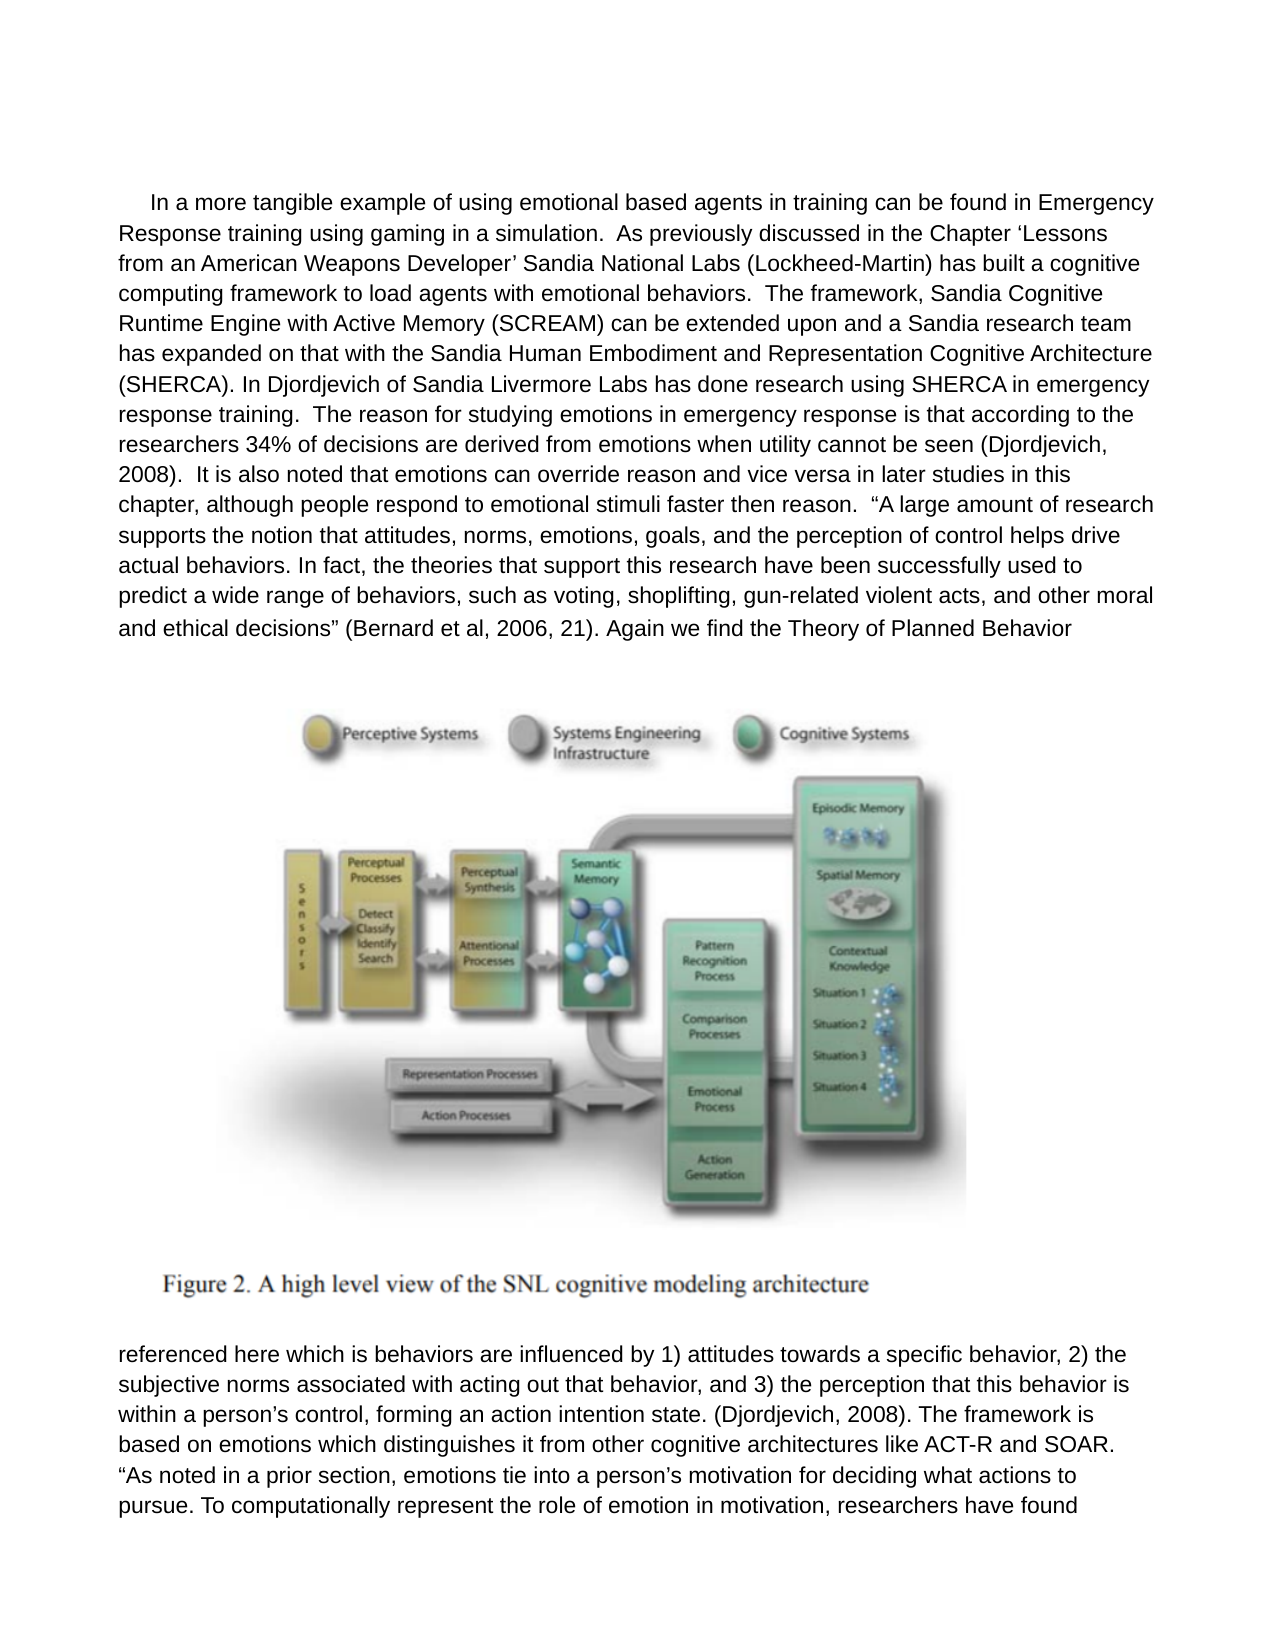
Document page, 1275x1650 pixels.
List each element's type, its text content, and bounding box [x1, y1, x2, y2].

text In a more tangible example of using emotional based agents in training can be found in Emergency Response training using gaming in a simulation. As previously discussed in the Chapter ‘Lessons from an American Weapons Developer’ Sandia National Labs (Lockheed-Martin) has built a cognitive computing framework to load agents with emotional behaviors. The framework, Sandia Cognitive Runtime Engine with Active Memory (SCREAM) can be extended upon and a Sandia research team has expanded on that with the Sandia Human Embodiment and Representation Cognitive Architecture (SHERCA). In Djordjevich of Sandia Livermore Labs has done research using SHERCA in emergency response training. The reason for studying emotions in emergency response is that according to the researchers 34% of decisions are derived from emotions when utility cannot be seen (Djordjevich, 2008). It is also noted that emotions can override reason and vice versa in later studies in this chapter, although people respond to emotional stimuli faster then reason. “A large amount of research supports the notion that attitudes, norms, emotions, goals, and the perception of control helps drive actual behaviors. In fact, the theories that support this research have been successfully used to predict a wide range of behaviors, such as voting, shoplifting, gun-related violent acts, and other moral and ethical decisions” (Bernard et al, 2006, 21). Again we find the Theory of Planned Behavior referenced here which is behaviors are influenced by 1) attitudes towards a specific behavior, 2) the subjective norms associated with acting out that behavior, and 3) the perception that this behavior is within a person’s control, forming an action intention state. (Djordjevich, 2008). The framework is based on emotions which distinguishes it from other cognitive architectures like ACT-R and SOAR. “As noted in a prior section, emotions tie into a person’s motivation for deciding what actions to pursue. To computationally represent the role of emotion in motivation, researchers have found [118, 189, 1157, 1518]
picture [144, 662, 967, 1341]
